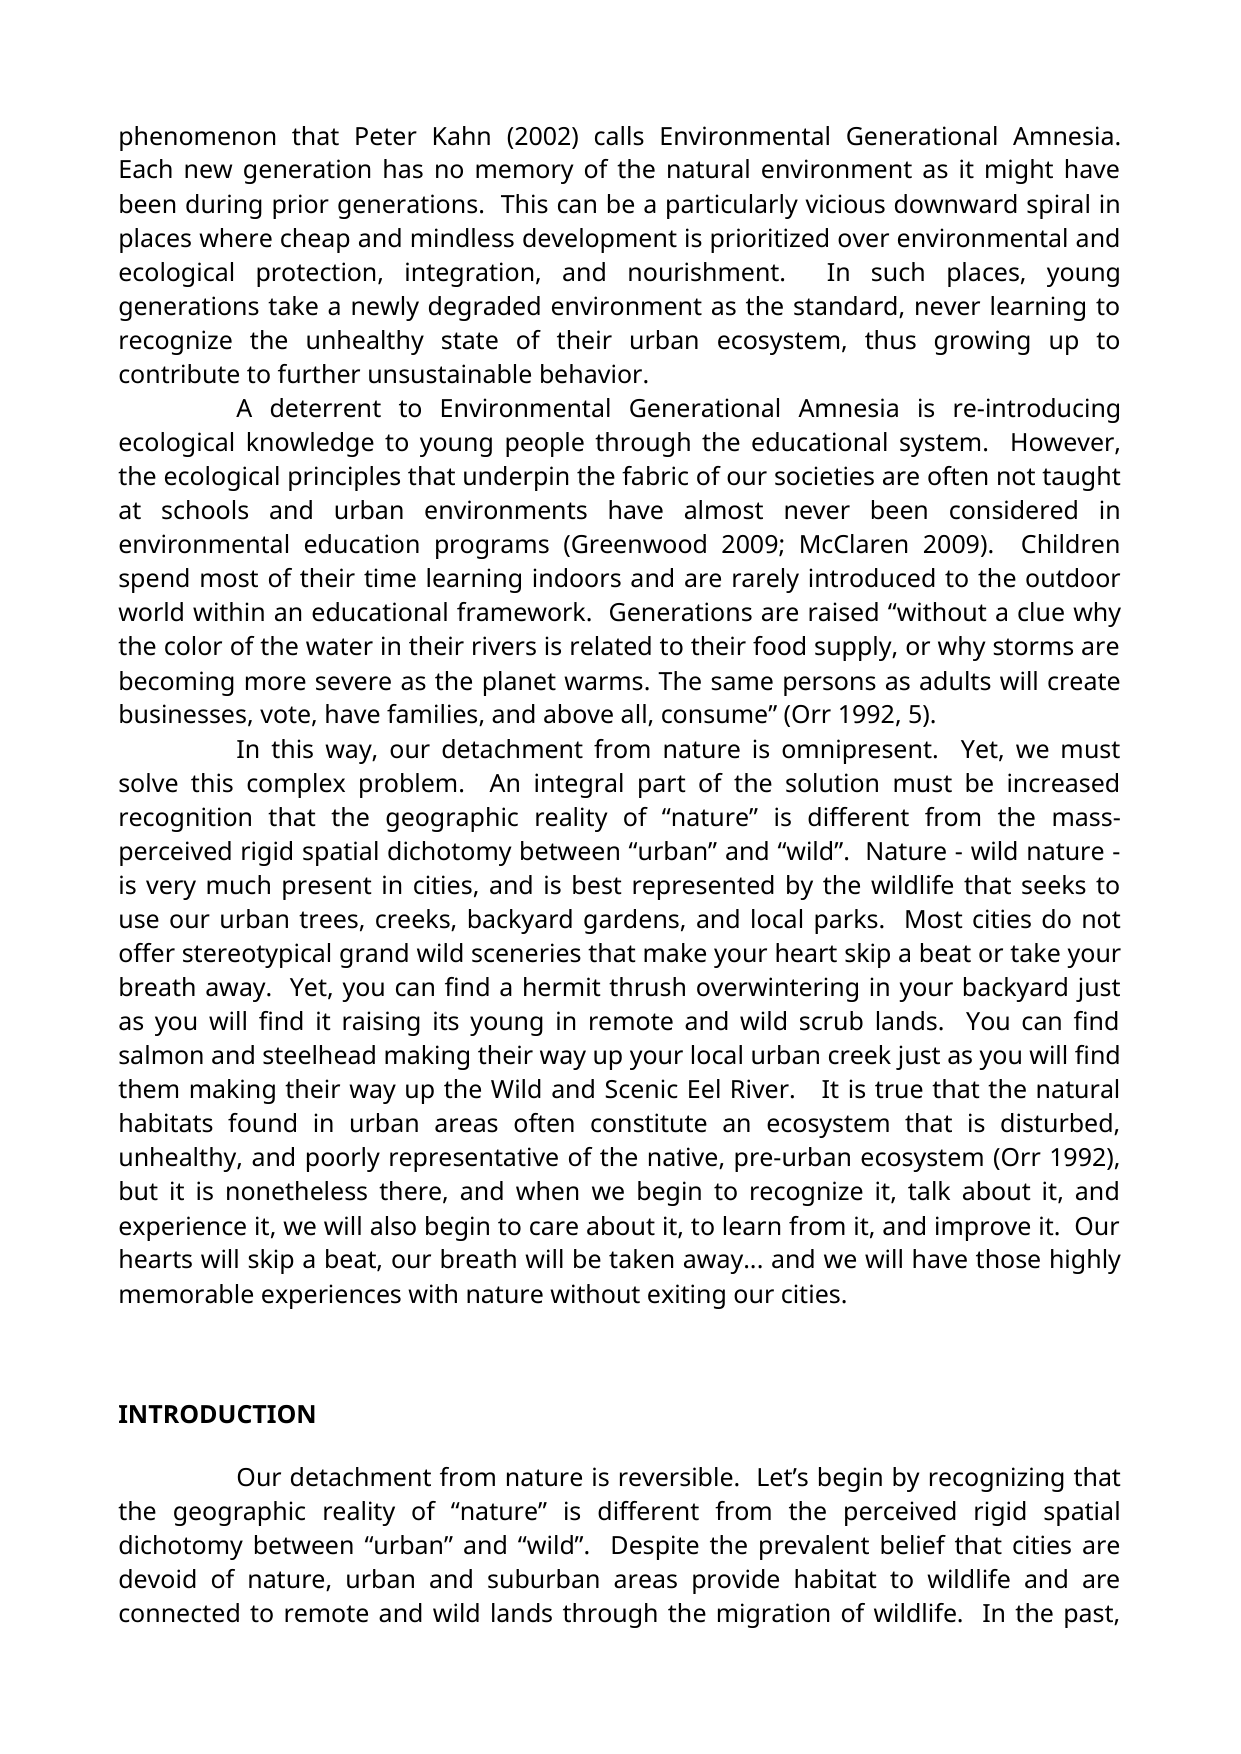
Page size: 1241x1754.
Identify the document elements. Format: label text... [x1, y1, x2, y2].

text In this way, our detachment from nature is omnipresent. Yet, we must solve this complex problem. An integral part of the solution must be increased recognition that the geographic reality of “nature” is different from the mass-perceived rigid spatial dichotomy between “urban” and “wild”. Nature - wild nature - is very much present in cities, and is best represented by the wildlife that seeks to use our urban trees, creeks, backyard gardens, and local parks. Most cities do not offer stereotypical grand wild sceneries that make your heart skip a beat or take your breath away. Yet, you can find a hermit thrush overwintering in your backyard just as you will find it raising its young in remote and wild scrub lands. You can find salmon and steelhead making their way up your local urban creek just as you will find them making their way up the Wild and Scenic Eel River. It is true that the natural habitats found in urban areas often constitute an ecosystem that is disturbed, unhealthy, and poorly representative of the native, pre-urban ecosystem (Orr 1992), but it is nonetheless there, and when we begin to recognize it, talk about it, and experience it, we will also begin to care about it, to learn from it, and improve it. Our hearts will skip a beat, our breath will be taken away... and we will have those highly memorable experiences with nature without exiting our cities. [118, 731, 1122, 1310]
text phenomenon that Peter Kahn (2002) calls Environmental Generational Amnesia. Each new generation has no memory of the natural environment as it might have been during prior generations. This can be a particularly vicious downward spiral in places where cheap and mindless development is prioritized over environmental and ecological protection, integration, and nourishment. In such places, young generations take a newly degraded environment as the standard, never learning to recognize the unhealthy state of their urban ecosystem, thus growing up to contribute to further unsustainable behavior. [118, 118, 1122, 391]
text Our detachment from nature is reversible. Let’s begin by recognizing that the geographic reality of “nature” is different from the perceived rigid spatial dichotomy between “urban” and “wild”. Despite the prevalent belief that cities are devoid of nature, urban and suburban areas provide habitat to wildlife and are connected to remote and wild lands through the migration of wildlife. In the past, [118, 1459, 1122, 1630]
text A deterrent to Environmental Generational Amnesia is re-introducing ecological knowledge to young people through the educational system. However, the ecological principles that underpin the fabric of our societies are often not taught at schools and urban environments have almost never been considered in environmental education programs (Greenwood 2009; McClaren 2009). Children spend most of their time learning indoors and are rarely introduced to the outdoor world within an educational framework. Generations are raised “without a clue why the color of the water in their rivers is related to their food supply, or why storms are becoming more severe as the planet warms. The same persons as adults will create businesses, vote, have families, and above all, consume” (Orr 1992, 5). [118, 391, 1122, 731]
text INTRODUCTION [118, 1397, 1122, 1431]
